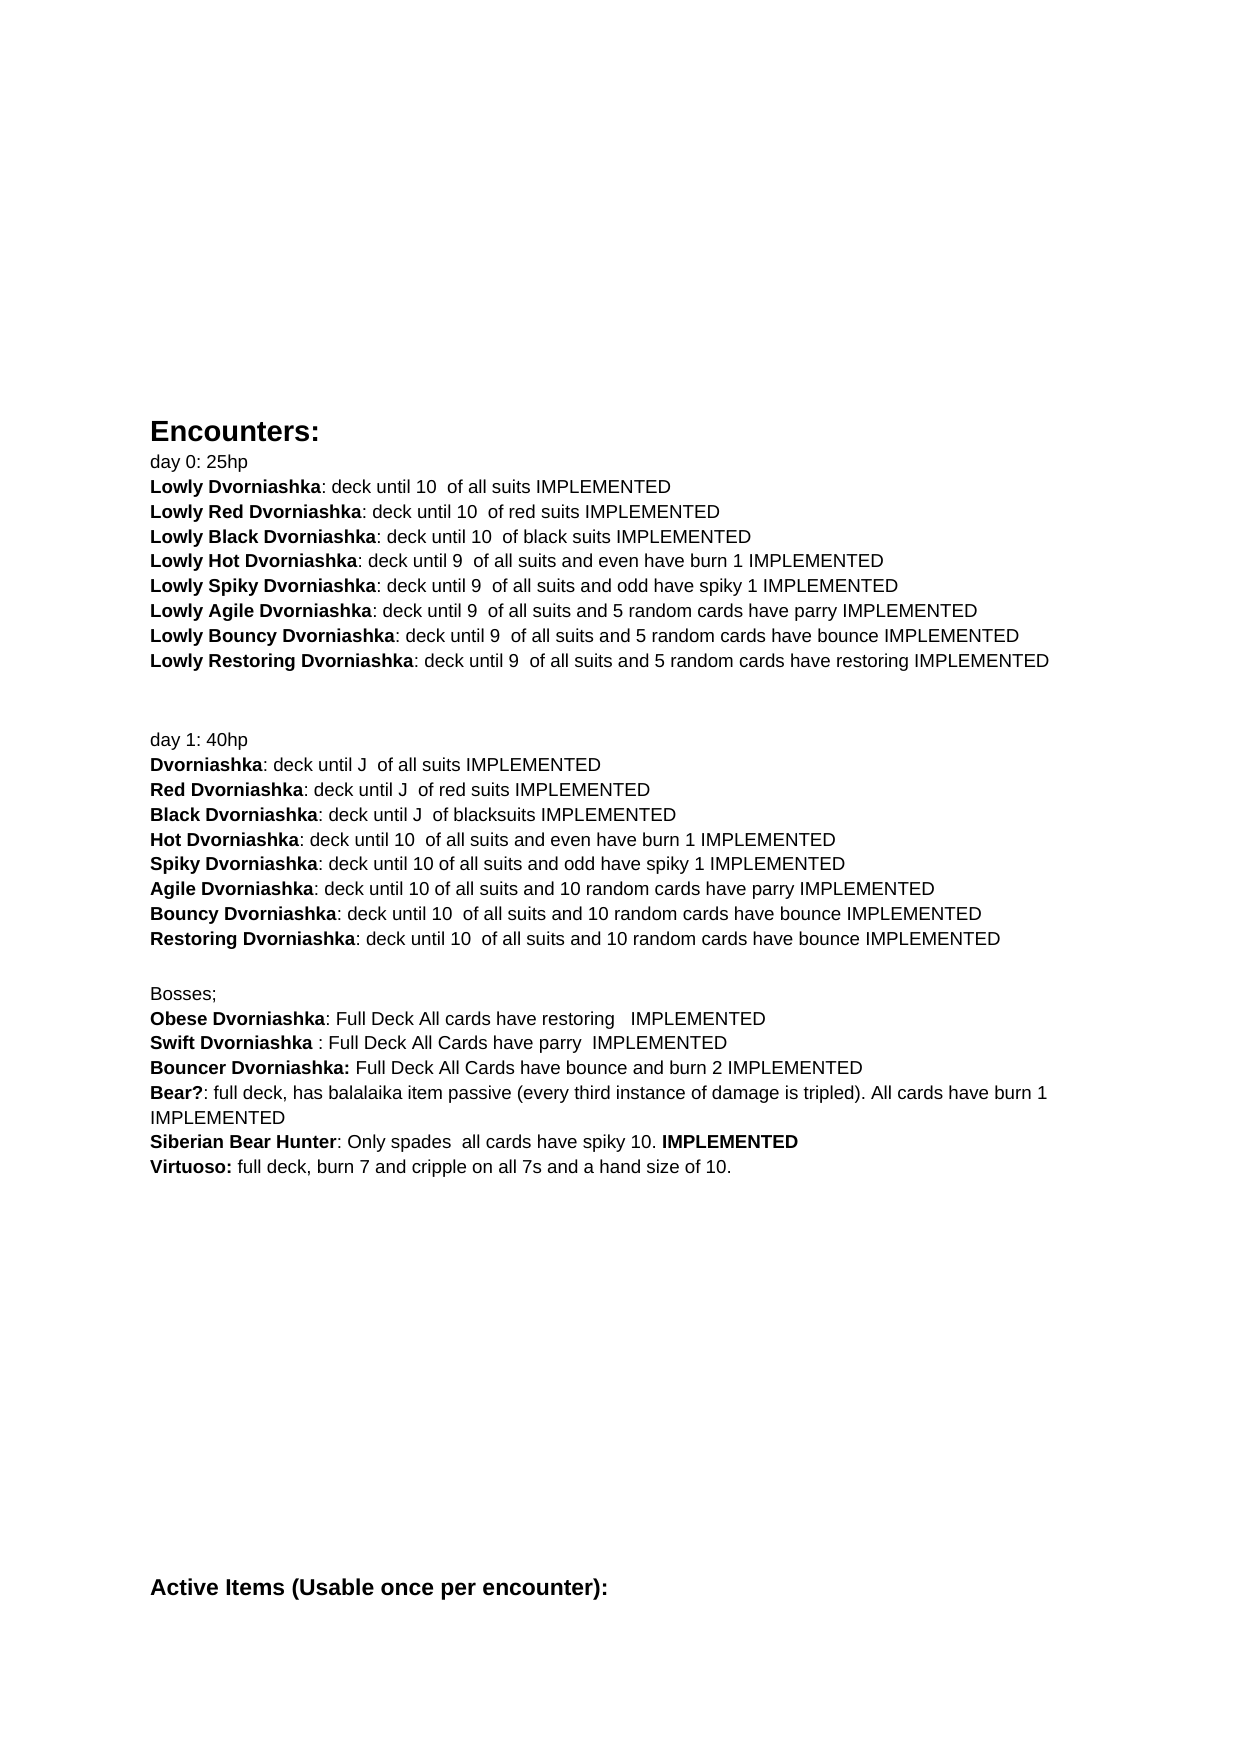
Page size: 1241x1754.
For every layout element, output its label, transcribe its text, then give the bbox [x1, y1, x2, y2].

text Restoring Dvorniashka: deck until 10 of all suits and 10 random cards have bounce IMPLEMENTED [150, 928, 1090, 949]
text Siberian Bear Hunter: Only spades all cards have spiky 10. IMPLEMENTED [150, 1131, 1090, 1153]
text Bear?: full deck, has balalaika item passive (every third instance of damage is tripled). All cards have burn 1 IMPLEMENTED [150, 1082, 1090, 1128]
text Lowly Black Dvorniashka: deck until 10 of black suits IMPLEMENTED [150, 526, 1090, 547]
text Encounters: day 0: 25hp [150, 414, 1090, 473]
text day 1: 40hp [150, 729, 1090, 751]
text Obese Dvorniashka: Full Deck All cards have restoring IMPLEMENTED [150, 1007, 1090, 1029]
text Lowly Spiky Dvorniashka: deck until 9 of all suits and odd have spiky 1 IMPLEMENTED [150, 575, 1090, 597]
text Virtuoso: full deck, burn 7 and cripple on all 7s and a hand size of 10. [150, 1156, 1090, 1178]
text Active Items (Usable once per encounter): [150, 1574, 1090, 1600]
text Bouncy Dvorniashka: deck until 10 of all suits and 10 random cards have bounce IMPLEMENTED [150, 903, 1090, 924]
text Black Dvorniashka: deck until J of blacksuits IMPLEMENTED [150, 804, 1090, 825]
text Lowly Restoring Dvorniashka: deck until 9 of all suits and 5 random cards have restoring IMPLEMENTED [150, 649, 1090, 671]
text Dvorniashka: deck until J of all suits IMPLEMENTED [150, 754, 1090, 776]
text Red Dvorniashka: deck until J of red suits IMPLEMENTED [150, 779, 1090, 800]
text Spiky Dvorniashka: deck until 10 of all suits and odd have spiky 1 IMPLEMENTED [150, 853, 1090, 875]
text Lowly Agile Dvorniashka: deck until 9 of all suits and 5 random cards have parry IMPLEMENTED [150, 600, 1090, 621]
text Hot Dvorniashka: deck until 10 of all suits and even have burn 1 IMPLEMENTED [150, 828, 1090, 850]
text Swift Dvorniashka : Full Deck All Cards have parry IMPLEMENTED [150, 1032, 1090, 1054]
text Lowly Hot Dvorniashka: deck until 9 of all suits and even have burn 1 IMPLEMENTED [150, 550, 1090, 572]
text Bosses; [150, 983, 1090, 1004]
text Lowly Red Dvorniashka: deck until 10 of red suits IMPLEMENTED [150, 501, 1090, 522]
text Lowly Dvorniashka: deck until 10 of all suits IMPLEMENTED [150, 476, 1090, 497]
text Lowly Bouncy Dvorniashka: deck until 9 of all suits and 5 random cards have bounce IMPLEMENTED [150, 625, 1090, 646]
text Bouncer Dvorniashka: Full Deck All Cards have bounce and burn 2 IMPLEMENTED [150, 1057, 1090, 1078]
text Agile Dvorniashka: deck until 10 of all suits and 10 random cards have parry IMPLEMENTED [150, 878, 1090, 899]
